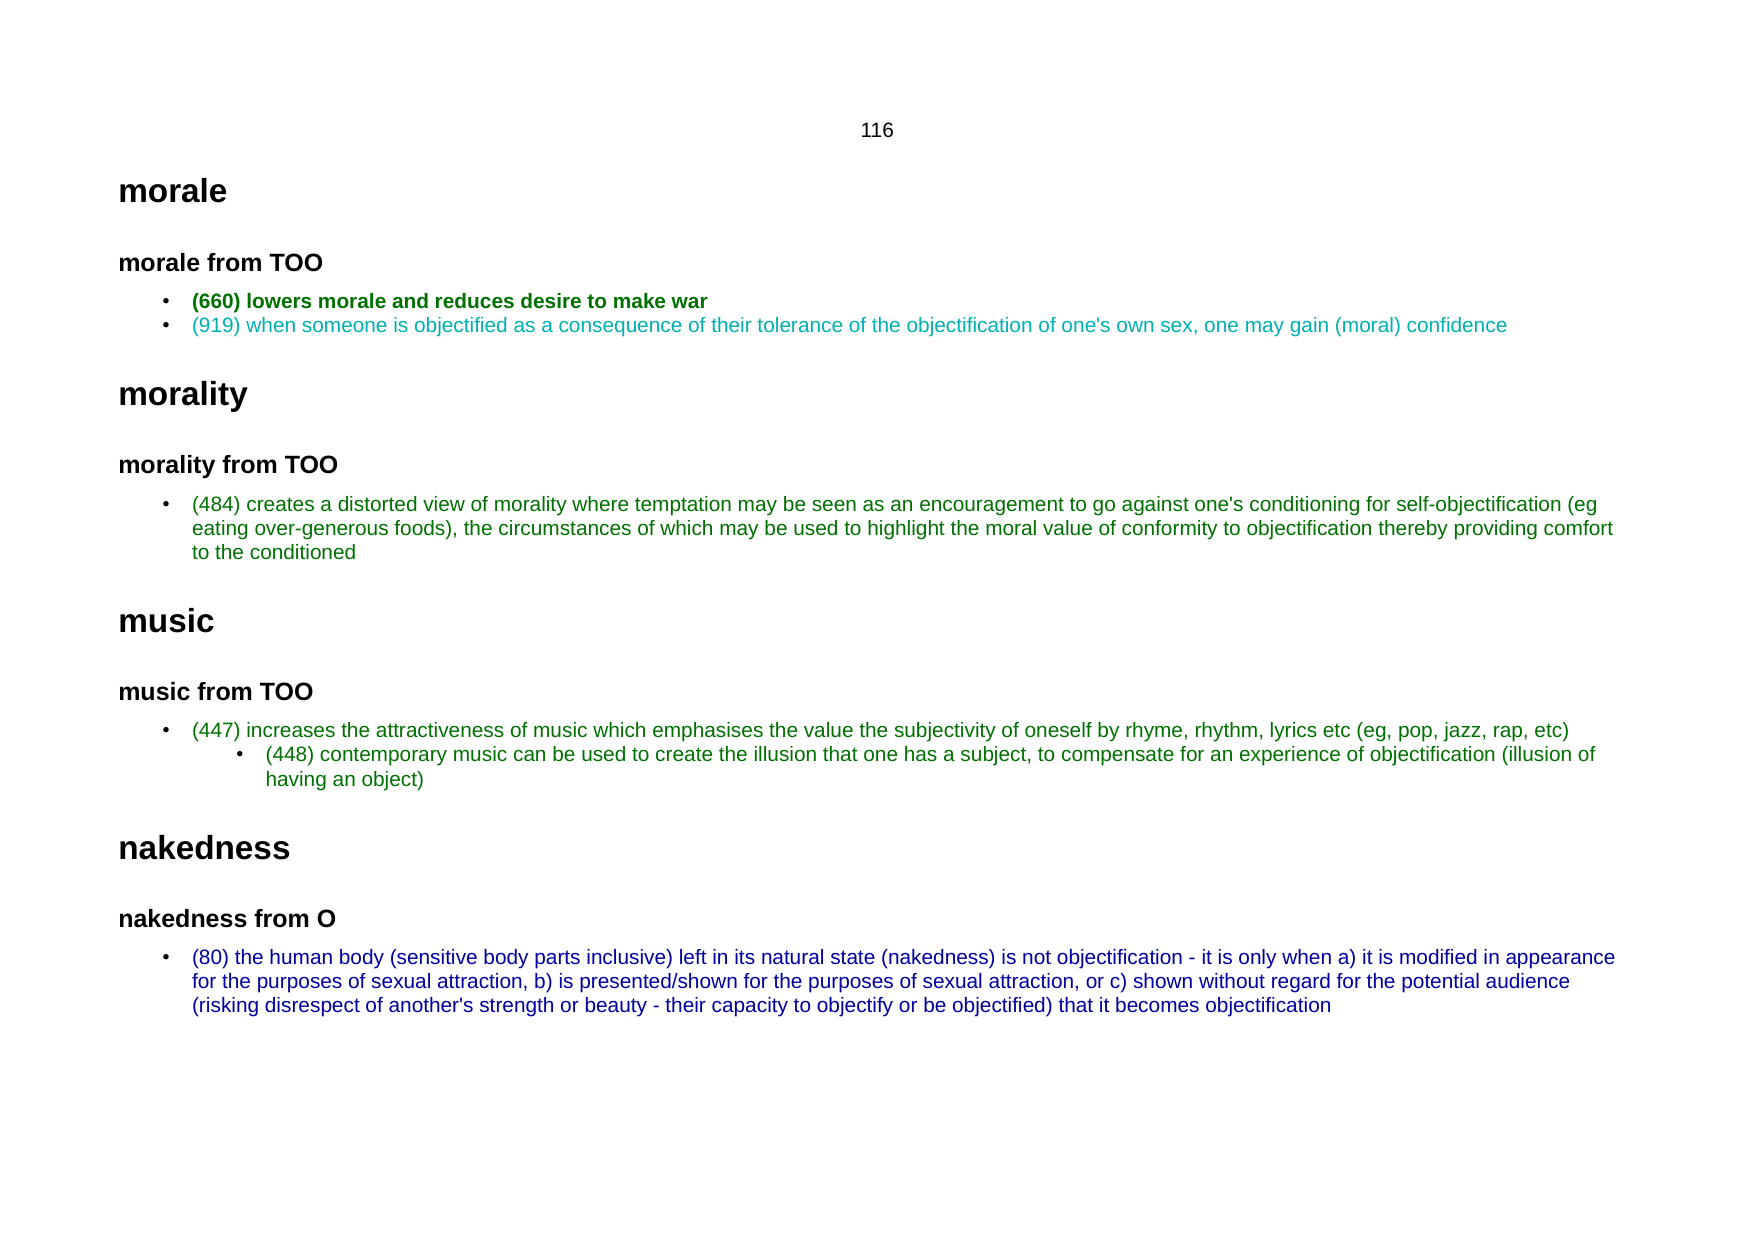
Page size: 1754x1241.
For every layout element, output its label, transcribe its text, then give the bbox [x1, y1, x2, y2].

list (447) increases the attractiveness of music which emphasises the value the subjectivity of oneself by rhyme, rhythm, lyrics etc (eg, pop, jazz, rap, etc) [162, 718, 1636, 742]
list (660) lowers morale and reduces desire to make war [162, 289, 1636, 313]
subtitle morality [118, 374, 1636, 413]
list (919) when someone is objectified as a consequence of their tolerance of the objectification of one's own sex, one may gain (moral) confidence [162, 313, 1636, 337]
subtitle music [118, 601, 1636, 639]
subtitle morale from TOO [118, 247, 1636, 276]
list (80) the human body (sensitive body parts inclusive) left in its natural state (nakedness) is not objectification - it is only when a) it is modified in appearance for the purposes of sexual attraction, b) is presented/shown for the purposes of sexual attraction, or c) shown without regard for the potential audience (risking disrespect of another's strength or beauty - their capacity to objectify or be objectified) that it becomes objectification [162, 945, 1636, 1017]
subtitle morale [118, 172, 1636, 210]
list (448) contemporary music can be used to create the illusion that one has a subject, to compensate for an experience of objectification (illusion of having an object) [236, 742, 1636, 790]
subtitle nakedness [118, 828, 1636, 866]
subtitle music from TOO [118, 677, 1636, 706]
list (484) creates a distorted view of morality where temptation may be seen as an encouragement to go against one's conditioning for self-objectification (eg eating over-generous foods), the circumstances of which may be used to highlight the moral value of conformity to objectification thereby providing comfort to the conditioned [162, 492, 1636, 563]
subtitle morality from TOO [118, 450, 1636, 479]
subtitle nakedness from O [118, 904, 1636, 932]
